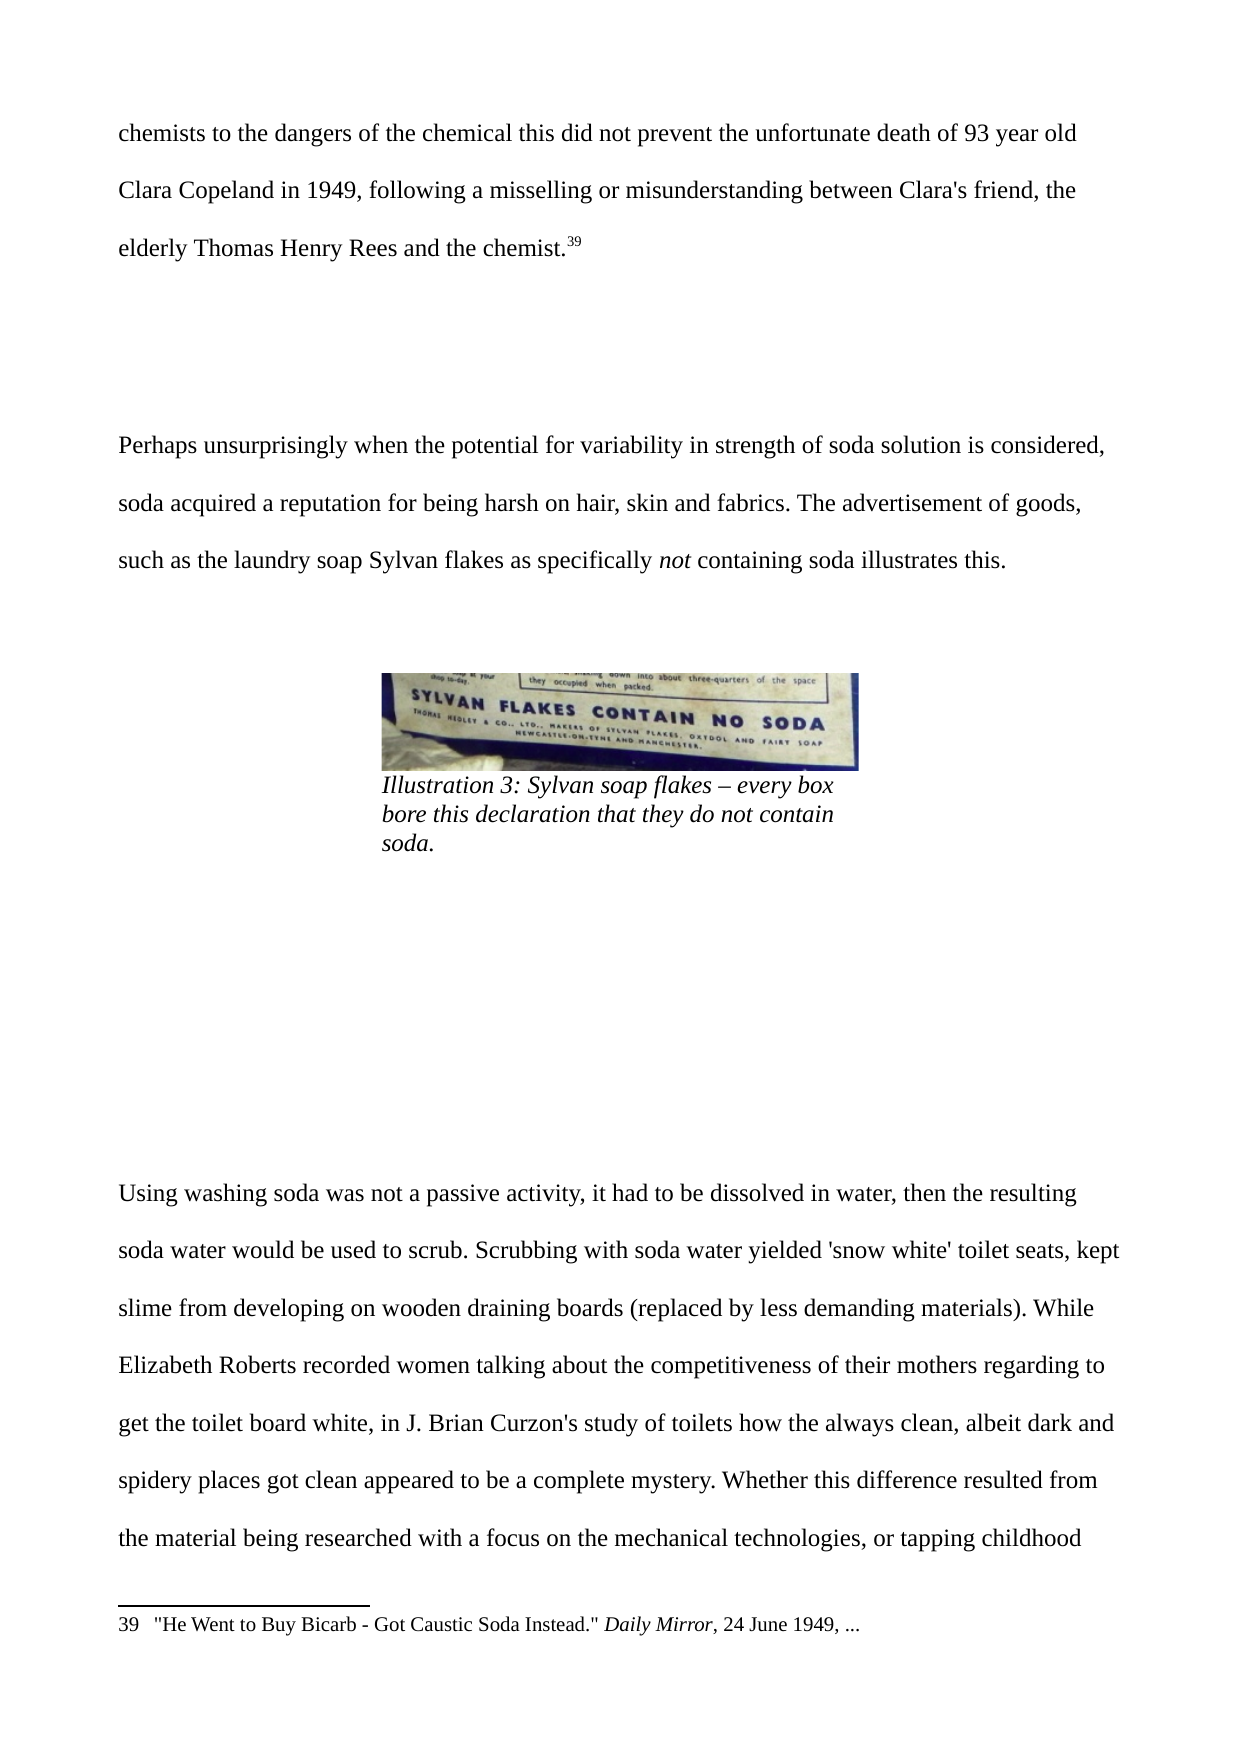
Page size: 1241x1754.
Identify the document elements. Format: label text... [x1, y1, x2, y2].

text chemists to the dangers of the chemical this did not prevent the unfortunate death of 93 year old Clara Copeland in 1949, following a misselling or misunderstanding between Clara's friend, the elderly Thomas Henry Rees and the chemist. [118, 118, 1122, 262]
text Using washing soda was not a passive activity, it had to be dissolved in water, then the resulting soda water would be used to scrub. Scrubbing with soda water yielded 'snow white' toilet seats, kept slime from developing on wooden draining boards (replaced by less demanding materials). While Elizabeth Roberts recorded women talking about the competitiveness of their mothers regarding to get the toilet board white, in J. Brian Curzon's study of toilets how the always clean, albeit dark and spidery places got clean appeared to be a complete mystery. Whether this difference resulted from the material being researched with a focus on the mechanical technologies, or tapping childhood [118, 1178, 1122, 1552]
text Illustration 3: Sylvan soap flakes – every box bore this declaration that they do not contain soda. [382, 771, 859, 857]
text Perhaps unsurprisingly when the potential for variability in strength of soda solution is considered, soda acquired a reputation for being harsh on hair, skin and fabrics. The advertisement of goods, such as the laundry soap Sylvan flakes as specifically not containing soda illustrates this. [118, 431, 1122, 574]
picture [381, 673, 859, 771]
text "He Went to Buy Bicarb - Got Caustic Soda Instead." Daily Mirror, 24 June 1949, ... [118, 1612, 1122, 1636]
